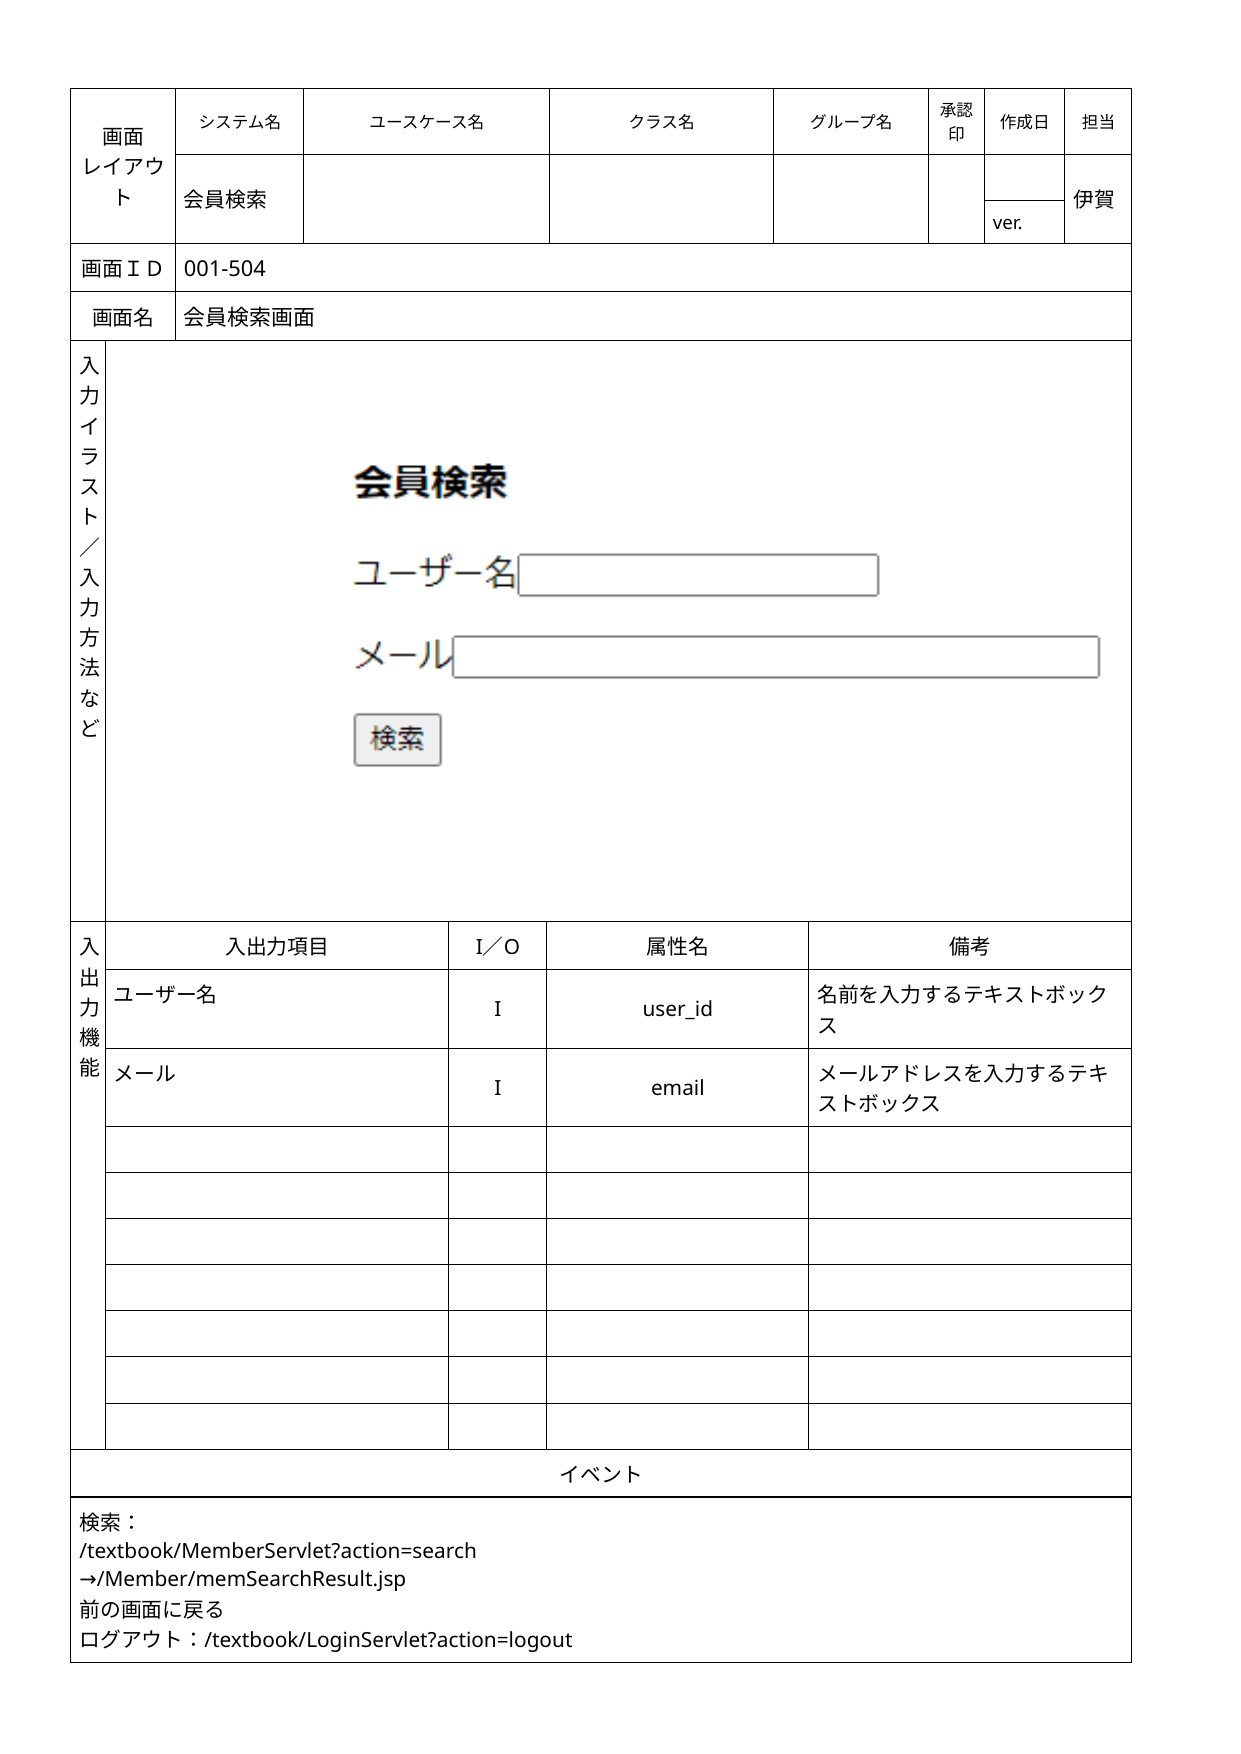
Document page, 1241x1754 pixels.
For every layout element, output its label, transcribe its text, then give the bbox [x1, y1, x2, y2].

table_cell [547, 1404, 808, 1448]
table_cell ver. [985, 201, 1064, 243]
table_cell user_id [547, 970, 808, 1047]
table_cell [809, 1127, 1131, 1172]
table_cell [809, 1404, 1131, 1448]
table_cell [106, 1357, 448, 1402]
table_cell I [449, 970, 546, 1047]
table_cell [449, 1219, 546, 1264]
table_cell [106, 1127, 448, 1172]
table_header 承認印 [929, 89, 984, 153]
table_cell [547, 1127, 808, 1172]
table_cell [547, 1265, 808, 1310]
table_cell I [449, 1049, 546, 1126]
table_cell [449, 1311, 546, 1356]
table_cell [304, 155, 549, 243]
table_cell [106, 1265, 448, 1310]
table_header クラス名 [550, 89, 773, 153]
table_cell 備考 [809, 922, 1131, 969]
table_cell [449, 1173, 546, 1218]
table_cell [809, 1219, 1131, 1264]
table_cell 入力イラスト／入力方法など [71, 341, 105, 921]
table_header 担当 [1065, 89, 1131, 153]
table_cell [809, 1265, 1131, 1310]
table_cell 画面名 [71, 292, 175, 340]
table_cell イベント [71, 1450, 1131, 1496]
table_cell [449, 1404, 546, 1448]
table_cell 会員検索 [176, 155, 303, 243]
table_cell email [547, 1049, 808, 1126]
table_cell [106, 1173, 448, 1218]
table_cell [547, 1219, 808, 1264]
table_cell [449, 1127, 546, 1172]
table_header 画面 レイアウト [71, 89, 175, 243]
table_cell メール [106, 1049, 448, 1126]
table_cell [550, 155, 773, 243]
table_header 作成日 [985, 89, 1064, 153]
table_cell I／O [449, 922, 546, 969]
table_cell [106, 1404, 448, 1448]
table_cell [929, 155, 984, 243]
table_cell [449, 1265, 546, 1310]
table_cell 名前を入力するテキストボックス [809, 970, 1131, 1047]
table_cell [809, 1173, 1131, 1218]
table_cell 会員検索画面 [176, 292, 1131, 340]
table_cell [106, 1311, 448, 1356]
table_cell [985, 155, 1064, 200]
table_cell [449, 1357, 546, 1402]
table_cell 001-504 [176, 244, 1131, 291]
table_cell ユーザー名 [106, 970, 448, 1047]
table_cell [106, 341, 1131, 921]
table_cell 検索： /textbook/MemberServlet?action=search →/Member/memSearchResult.jsp 前の画面に戻る ログアウト：/textbook/LoginServlet?action=logout [71, 1498, 1131, 1662]
table_header システム名 [176, 89, 303, 153]
table_cell 画面ＩＤ [71, 244, 175, 291]
table_header ユースケース名 [304, 89, 549, 153]
picture [338, 417, 1123, 851]
table_cell 入出力項目 [106, 922, 448, 969]
table_cell 属性名 [547, 922, 808, 969]
table_cell [106, 1219, 448, 1264]
table_cell [547, 1311, 808, 1356]
table_cell メールアドレスを入力するテキストボックス [809, 1049, 1131, 1126]
table_header グループ名 [774, 89, 928, 153]
table_cell [809, 1357, 1131, 1402]
table_cell [809, 1311, 1131, 1356]
table_cell [547, 1357, 808, 1402]
table_cell [774, 155, 928, 243]
table_cell 入出力機能 [71, 922, 105, 1448]
table_cell 伊賀 [1065, 155, 1131, 243]
table_cell [547, 1173, 808, 1218]
